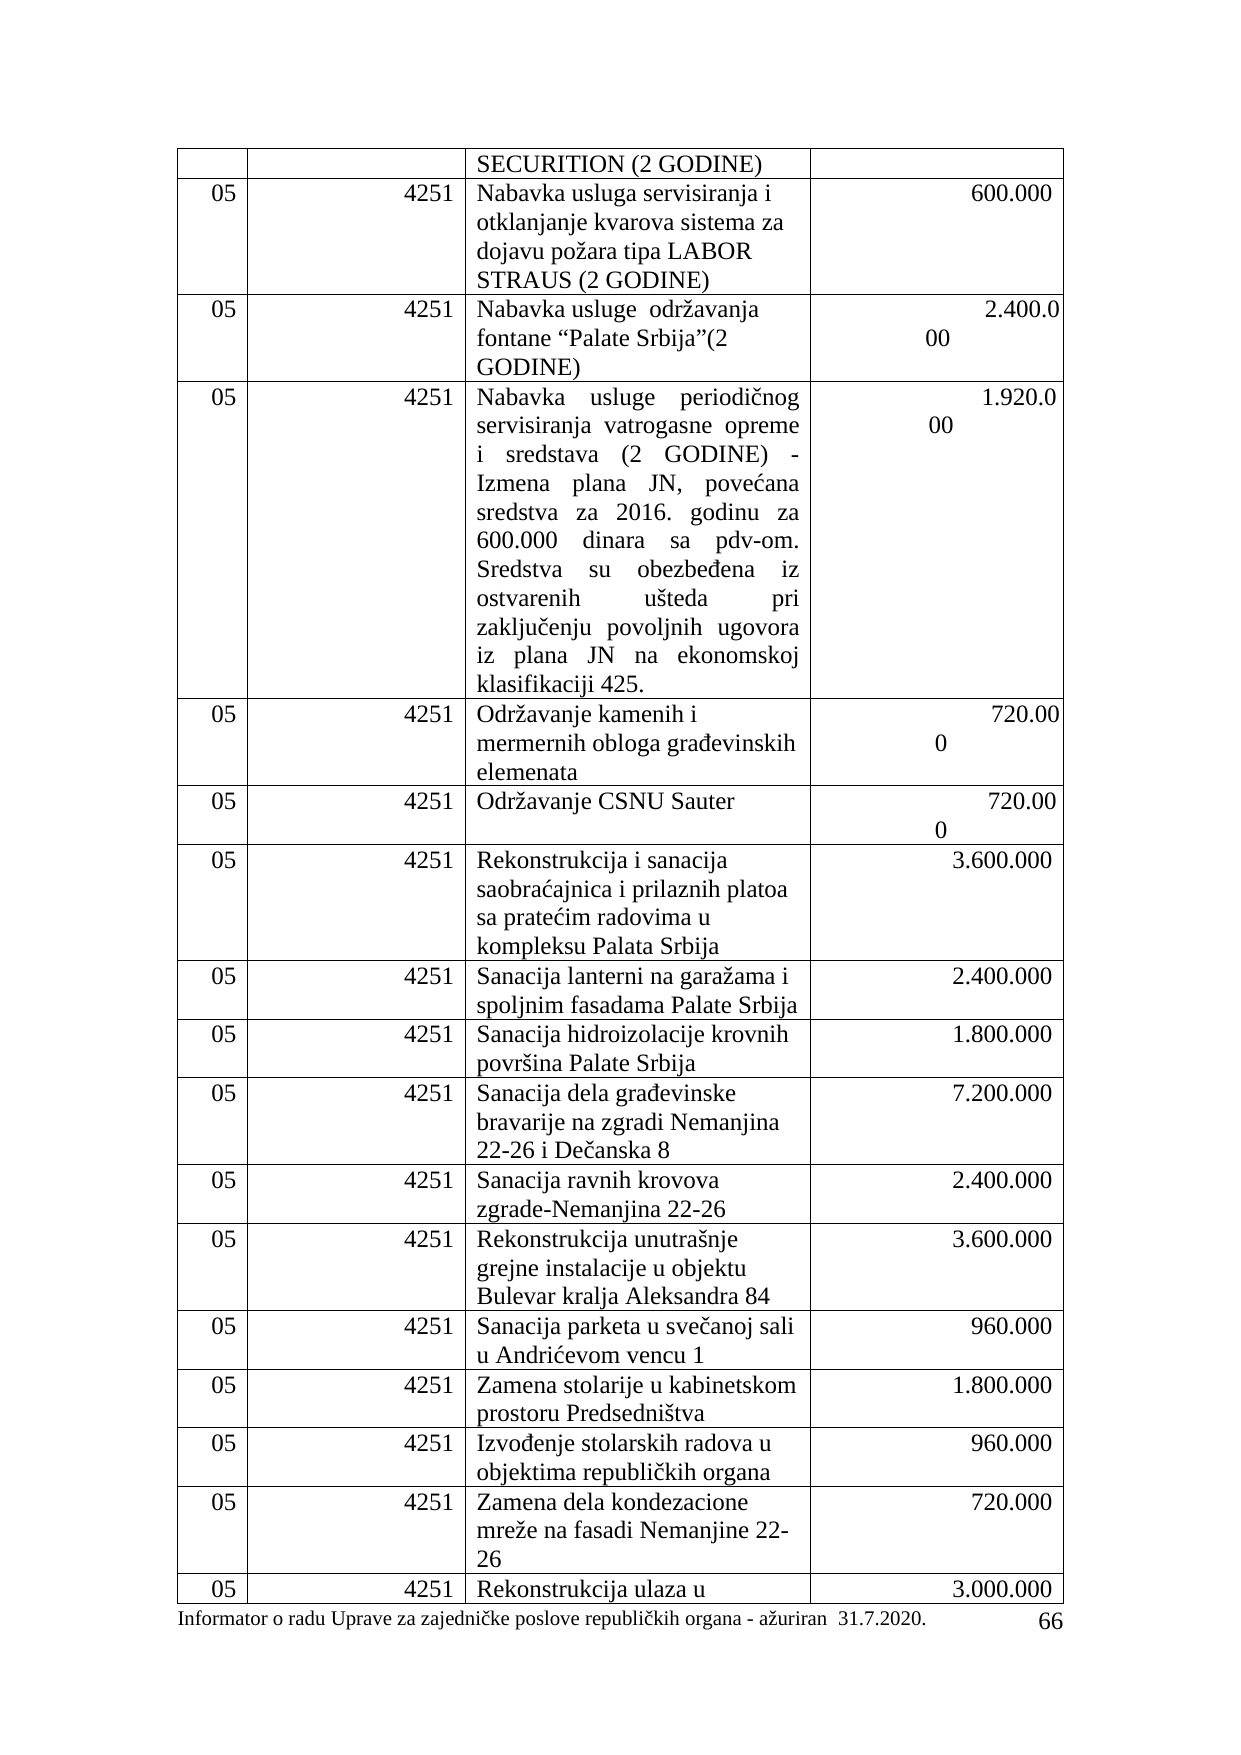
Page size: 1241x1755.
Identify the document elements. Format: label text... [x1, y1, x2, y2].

table_cell Nabavka usluge periodičnog servisiranja vatrogasne opreme i sredstava (2 GODINE) - Izmena plana JN, povećana sredstva za 2016. godinu za 600.000 dinara sa pdv-om. Sredstva su obezbeđena iz ostvarenih ušteda pri zaklјučenju povolјnih ugovora iz plana JN na ekonomskoj klasifikaciji 425. [466, 382, 810, 698]
table_cell 05 [178, 1311, 247, 1369]
table_cell 7.200.000 [811, 1078, 1063, 1164]
table_cell [178, 149, 247, 177]
table_cell 4251 [248, 699, 465, 785]
table_cell 05 [178, 295, 247, 381]
table_cell 4251 [248, 1487, 465, 1573]
table_cell 4251 [248, 179, 465, 293]
table_cell 05 [178, 786, 247, 844]
table_cell 4251 [248, 961, 465, 1018]
table_cell Sanacija dela građevinske bravarije na zgradi Nemanjina 22-26 i Dečanska 8 [466, 1078, 810, 1164]
table_cell 4251 [248, 382, 465, 698]
table_cell 720.000 [811, 786, 1063, 844]
table_cell 05 [178, 1224, 247, 1310]
table_cell 05 [178, 1165, 247, 1223]
table_cell 05 [178, 699, 247, 785]
table_cell Sanacija parketa u svečanoj sali u Andrićevom vencu 1 [466, 1311, 810, 1369]
table_cell 05 [178, 845, 247, 960]
table_cell 4251 [248, 295, 465, 381]
table_cell 4251 [248, 1370, 465, 1427]
table_cell [248, 149, 465, 177]
table_cell Sanacija hidroizolacije krovnih površina Palate Srbija [466, 1020, 810, 1077]
table_cell 05 [178, 179, 247, 293]
table_cell 05 [178, 1428, 247, 1486]
table_cell 1.920.000 [811, 382, 1063, 698]
table_cell 4251 [248, 1078, 465, 1164]
table_cell Rekonstrukcija i sanacija saobraćajnica i prilaznih platoa sa pratećim radovima u kompleksu Palata Srbija [466, 845, 810, 960]
table_cell Održavanje CSNU Sauter [466, 786, 810, 844]
table_cell 4251 [248, 845, 465, 960]
table_cell 05 [178, 1020, 247, 1077]
table_cell 600.000 [811, 179, 1063, 293]
table_cell 3.600.000 [811, 845, 1063, 960]
table_cell 720.000 [811, 1487, 1063, 1573]
table_cell 4251 [248, 1165, 465, 1223]
table_cell [811, 149, 1063, 177]
table_cell 960.000 [811, 1311, 1063, 1369]
table_cell 960.000 [811, 1428, 1063, 1486]
table_cell 1.800.000 [811, 1370, 1063, 1427]
table_cell Rekonstrukcija unutrašnje grejne instalacije u objektu Bulevar kralјa Aleksandra 84 [466, 1224, 810, 1310]
table_cell Sanacija ravnih krovova zgrade-Nemanjina 22-26 [466, 1165, 810, 1223]
table_cell 4251 [248, 1020, 465, 1077]
table_cell Izvođenje stolarskih radova u objektima republičkih organa [466, 1428, 810, 1486]
table_cell 05 [178, 961, 247, 1018]
table_cell Rekonstrukcija ulaza u [466, 1574, 810, 1603]
table_cell 3.600.000 [811, 1224, 1063, 1310]
table_cell 1.800.000 [811, 1020, 1063, 1077]
table_cell Zamena dela kondezacione mreže na fasadi Nemanjine 22-26 [466, 1487, 810, 1573]
table_cell 3.000.000 [811, 1574, 1063, 1603]
table_cell 05 [178, 1370, 247, 1427]
table_cell Zamena stolarije u kabinetskom prostoru Predsedništva [466, 1370, 810, 1427]
table_cell SECURITION (2 GODINE) [466, 149, 810, 177]
table_cell 4251 [248, 1311, 465, 1369]
table_cell 2.400.000 [811, 1165, 1063, 1223]
table_cell Nabavka usluga servisiranja i otklanjanje kvarova sistema za dojavu požara tipa LABOR STRAUS (2 GODINE) [466, 179, 810, 293]
table_cell Nabavka usluge održavanja fontane “Palate Srbija”(2 GODINE) [466, 295, 810, 381]
table_cell 4251 [248, 1428, 465, 1486]
table_cell 4251 [248, 1574, 465, 1603]
table_cell 05 [178, 1487, 247, 1573]
table_cell 05 [178, 1574, 247, 1603]
table_cell 05 [178, 382, 247, 698]
table_cell 2.400.000 [811, 295, 1063, 381]
table_cell Sanacija lanterni na garažama i spolјnim fasadama Palate Srbija [466, 961, 810, 1018]
table_cell 4251 [248, 786, 465, 844]
table_cell 05 [178, 1078, 247, 1164]
table_cell 4251 [248, 1224, 465, 1310]
table_cell Održavanje kamenih i mermernih obloga građevinskih elemenata [466, 699, 810, 785]
table_cell 2.400.000 [811, 961, 1063, 1018]
table_cell 720.000 [811, 699, 1063, 785]
